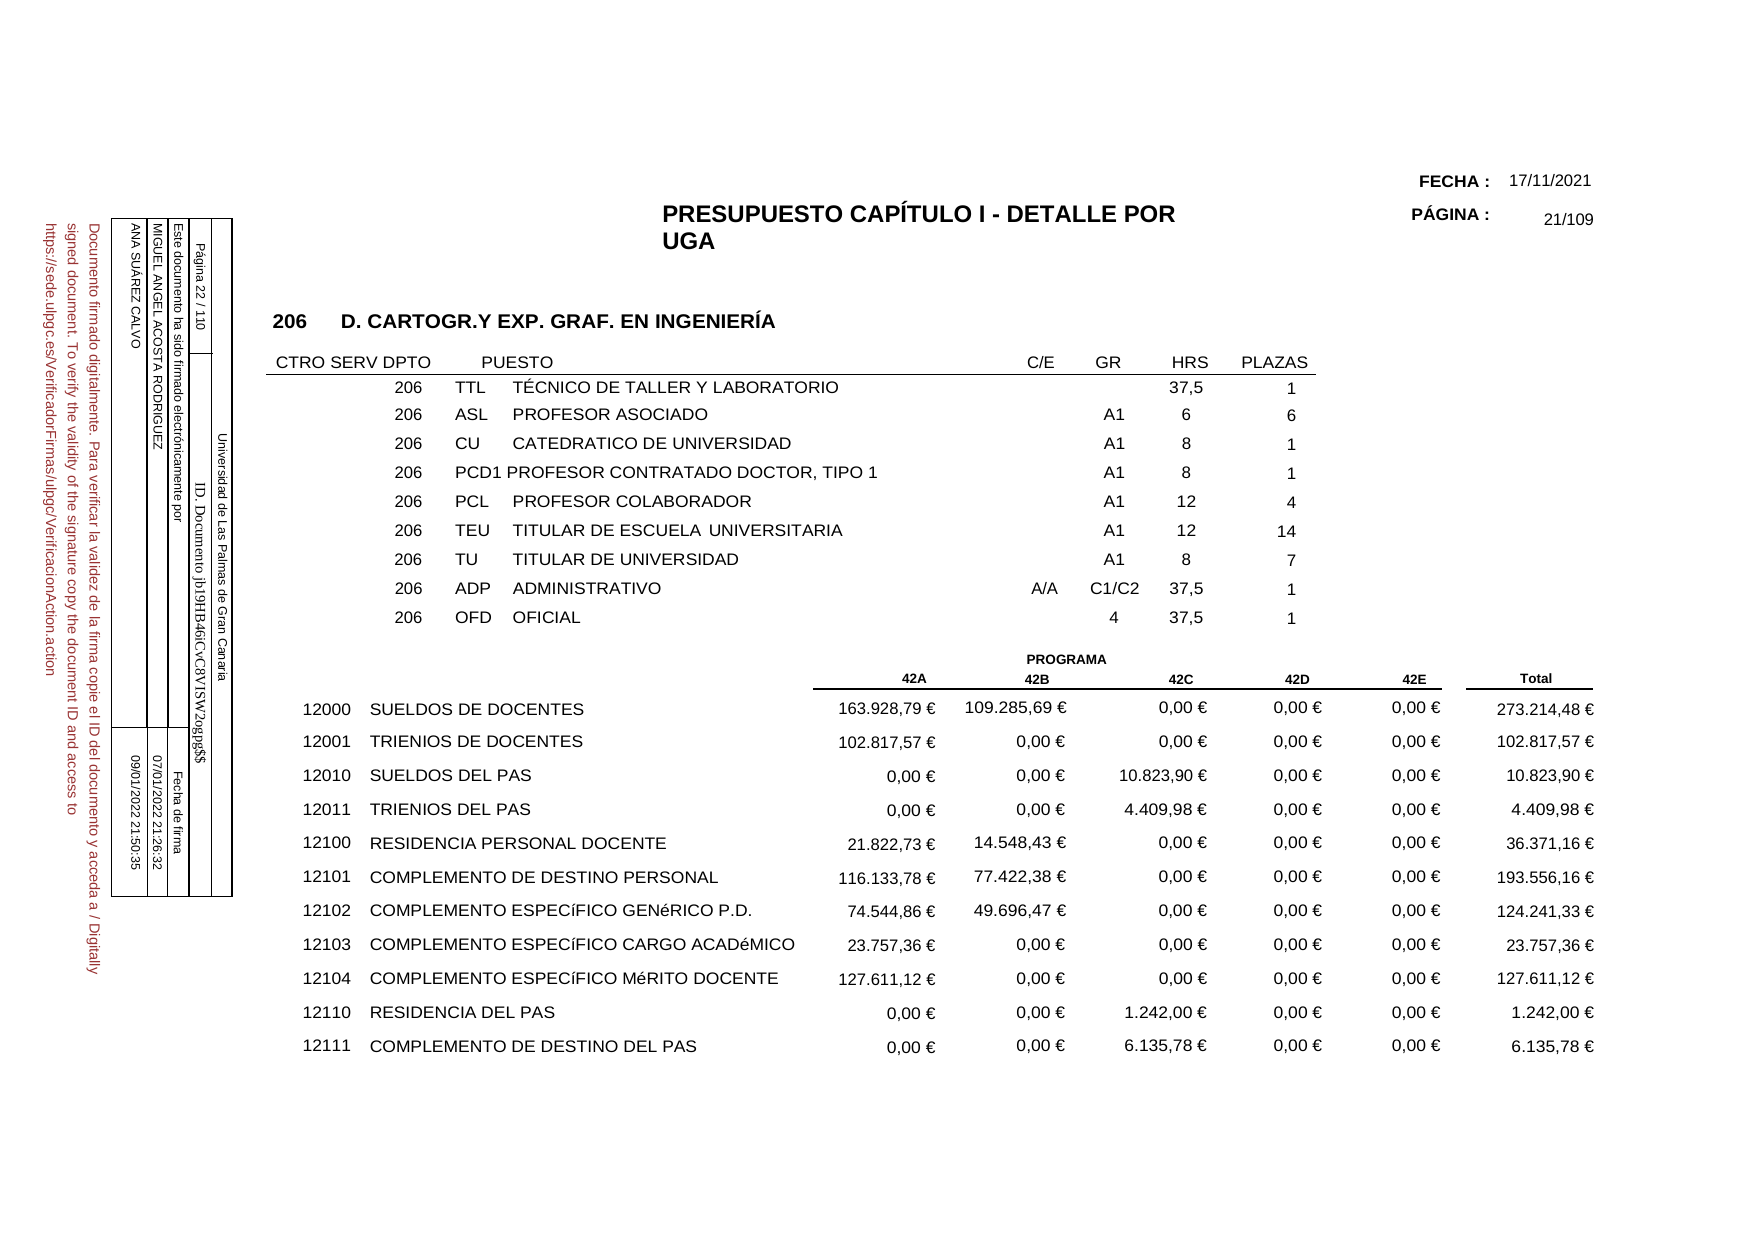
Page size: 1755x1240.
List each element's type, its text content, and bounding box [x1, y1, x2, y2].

table_cell SUELDOS DE DOCENTES [360, 688, 813, 725]
table_cell TRIENIOS DE DOCENTES [360, 725, 813, 759]
table_cell 0,00 € [1357, 861, 1442, 894]
table_cell 12111 [297, 1030, 359, 1062]
table_cell 37,5 [1154, 575, 1225, 603]
table_header [297, 647, 813, 688]
table_cell 77.422,38 € [950, 861, 1112, 894]
table_cell [1442, 1030, 1466, 1062]
table_cell 07/01/2022 21:26:32 [148, 728, 167, 896]
table_cell 206 [266, 430, 447, 458]
table_cell 0,00 € [1241, 928, 1357, 962]
table_cell 10.823,90 € [1113, 759, 1241, 793]
table_cell 0,00 € [1241, 996, 1357, 1030]
table_cell 0,00 € [1113, 690, 1241, 725]
table_cell 23.757,36 € [813, 928, 950, 962]
table_cell CU CATEDRATICO DE UNIVERSIDAD [448, 430, 951, 458]
table_cell TEU TITULAR DE ESCUELA UNIVERSITARIA [448, 517, 951, 546]
table_cell RESIDENCIA PERSONAL DOCENTE [360, 827, 813, 861]
table_cell 42C [1113, 669, 1241, 688]
text Documento firmado digitalmente. Para verificar la validez de la firma copie el ID del documento y acceda a / Digitally signed document. To verify the validity of the signature copy the document ID and access to https://sede.ulpgc.es/VerificadorFirmas/ulpgc/VerificacionAction.action [43, 223, 103, 976]
table_cell 0,00 € [1241, 759, 1357, 793]
table_cell Total [1466, 669, 1592, 688]
table_cell 12 [1154, 517, 1225, 546]
table_cell 23.757,36 € [1466, 928, 1592, 962]
table_cell A1 [1074, 488, 1154, 517]
table_cell 1 [1225, 575, 1316, 603]
table_cell 206 [266, 401, 447, 429]
table_cell 37,5 [1154, 375, 1225, 401]
table_cell 0,00 € [1113, 962, 1241, 996]
table_cell 102.817,57 € [813, 725, 950, 759]
table_cell PCL PROFESOR COLABORADOR [448, 488, 951, 517]
table_header ANA SUÁREZ CALVO [112, 219, 146, 727]
table_cell ID. Documento jb19HB46iCvC8VISW2ogpg$$ [190, 354, 211, 896]
table_cell 37,5 [1154, 604, 1225, 633]
table_cell 09/01/2022 21:50:35 [112, 728, 147, 896]
table_cell 206 [266, 375, 447, 401]
text 206 D. CARTOGR.Y EXP. GRAF. EN INGENIERÍA [272, 310, 1234, 333]
table_cell PCD1 PROFESOR CONTRATADO DOCTOR, TIPO 1 [448, 459, 951, 487]
table_cell 4 [1225, 488, 1316, 517]
table_header GR [1074, 350, 1154, 374]
table_cell 42D [1241, 669, 1357, 688]
table_cell 8 [1154, 546, 1225, 574]
table_cell A1 [1074, 459, 1154, 487]
table_cell 4.409,98 € [1113, 793, 1241, 827]
table_cell 0,00 € [1241, 793, 1357, 827]
table_cell TTL TÉCNICO DE TALLER Y LABORATORIO [448, 375, 951, 401]
table_cell 0,00 € [1357, 962, 1442, 996]
table_cell [1442, 928, 1466, 962]
text [111, 218, 234, 901]
text PRESUPUESTO CAPÍTULO I - DETALLE POR UGA [662, 199, 1234, 255]
table_cell SUELDOS DEL PAS [360, 759, 813, 793]
table_cell 1 [1225, 459, 1316, 487]
table_cell [951, 546, 1074, 574]
table_cell 127.611,12 € [813, 962, 950, 996]
table_header CTRO SERV DPTO [266, 350, 447, 374]
table_cell 102.817,57 € [1466, 725, 1592, 759]
table_cell 0,00 € [1113, 725, 1241, 759]
table_cell [1442, 725, 1466, 759]
table_cell 206 [266, 575, 447, 603]
table_cell 12100 [297, 827, 359, 861]
table_cell 0,00 € [1357, 827, 1442, 861]
table_cell 0,00 € [1241, 962, 1357, 996]
table_cell OFD OFICIAL [448, 604, 951, 633]
table_cell [1442, 962, 1466, 996]
text 17/11/2021 [1494, 171, 1591, 190]
table_cell [1442, 793, 1466, 827]
table_cell TRIENIOS DEL PAS [360, 793, 813, 827]
table_cell 0,00 € [1113, 827, 1241, 861]
table_cell 0,00 € [813, 1030, 950, 1062]
table_cell 12101 [297, 861, 359, 894]
table_cell 193.556,16 € [1466, 861, 1592, 894]
table_cell [1442, 827, 1466, 861]
table_cell 12103 [297, 928, 359, 962]
table_cell 0,00 € [813, 996, 950, 1030]
table_cell A1 [1074, 517, 1154, 546]
table_cell 1 [1225, 430, 1316, 458]
table_cell 0,00 € [950, 996, 1112, 1030]
text 21/109 [1494, 210, 1594, 229]
table_cell 8 [1154, 459, 1225, 487]
table_cell 0,00 € [950, 725, 1112, 759]
table_cell 124.241,33 € [1466, 894, 1592, 928]
table_header Universidad de Las Palmas de Gran Canaria [212, 219, 231, 896]
table_cell 0,00 € [1113, 861, 1241, 894]
table_cell 74.544,86 € [813, 894, 950, 928]
table_cell 163.928,79 € [813, 690, 950, 725]
table_cell 4.409,98 € [1466, 793, 1592, 827]
table_cell 10.823,90 € [1466, 759, 1592, 793]
table_header [813, 647, 950, 669]
table_cell 0,00 € [950, 759, 1112, 793]
table_cell 4 [1074, 604, 1154, 633]
table_cell 0,00 € [1241, 1030, 1357, 1062]
table_header C/E [951, 350, 1074, 374]
table_cell 116.133,78 € [813, 861, 950, 894]
table_cell 36.371,16 € [1466, 827, 1592, 861]
table_cell 12000 [297, 688, 359, 725]
table_cell 0,00 € [1241, 827, 1357, 861]
table_cell 7 [1225, 546, 1316, 574]
table_cell 0,00 € [1357, 894, 1442, 928]
table_cell 206 [266, 604, 447, 633]
table_cell 0,00 € [950, 962, 1112, 996]
table_header PROGRAMA [950, 647, 1112, 669]
table_cell [1442, 688, 1466, 725]
table_cell 206 [266, 517, 447, 546]
table_cell [1442, 861, 1466, 894]
table_cell 0,00 € [813, 759, 950, 793]
table_cell A/A [951, 575, 1074, 603]
table_cell 0,00 € [1357, 690, 1442, 725]
table_header MIGUEL ANGEL ACOSTA RODRIGUEZ [148, 219, 167, 727]
table_cell 6 [1225, 401, 1316, 429]
table_cell 0,00 € [1241, 690, 1357, 725]
table_cell 109.285,69 € [950, 690, 1112, 725]
table_cell C1/C2 [1074, 575, 1154, 603]
table_cell 0,00 € [1241, 894, 1357, 928]
table_cell 6.135,78 € [1466, 1030, 1592, 1062]
table_cell COMPLEMENTO ESPECíFICO GENéRICO P.D. [360, 894, 813, 928]
table_cell 12102 [297, 894, 359, 928]
table_header [1113, 647, 1592, 669]
table_cell 14 [1225, 517, 1316, 546]
table_cell 12110 [297, 996, 359, 1030]
table_cell 127.611,12 € [1466, 962, 1592, 996]
table_header Página 22 / 110 [190, 219, 211, 353]
table_cell 12001 [297, 725, 359, 759]
table_cell COMPLEMENTO ESPECíFICO MéRITO DOCENTE [360, 962, 813, 996]
table_cell A1 [1074, 401, 1154, 429]
table_cell COMPLEMENTO ESPECíFICO CARGO ACADéMICO [360, 928, 813, 962]
table_cell 1.242,00 € [1113, 996, 1241, 1030]
table_cell 0,00 € [950, 928, 1112, 962]
table_cell 1.242,00 € [1466, 996, 1592, 1030]
table_cell 42B [950, 669, 1112, 688]
table_cell 206 [266, 459, 447, 487]
table_cell 0,00 € [813, 793, 950, 827]
table_cell 0,00 € [1113, 928, 1241, 962]
table_cell 21.822,73 € [813, 827, 950, 861]
table_cell 1 [1225, 375, 1316, 401]
table_cell 0,00 € [1357, 759, 1442, 793]
table_cell 0,00 € [1357, 793, 1442, 827]
table_cell 0,00 € [950, 1030, 1112, 1062]
table_cell [951, 401, 1074, 429]
table_cell 0,00 € [1357, 996, 1442, 1030]
table_cell COMPLEMENTO DE DESTINO DEL PAS [360, 1030, 813, 1062]
table_cell [951, 488, 1074, 517]
table_header Este documento ha sido firmado electrónicamente por [169, 219, 188, 727]
table_cell 0,00 € [1113, 894, 1241, 928]
table_cell 1 [1225, 604, 1316, 633]
table_header PLAZAS [1225, 350, 1316, 374]
table_cell 8 [1154, 430, 1225, 458]
table_cell 0,00 € [1241, 861, 1357, 894]
table_cell 273.214,48 € [1466, 690, 1592, 725]
table_header HRS [1154, 350, 1225, 374]
table_cell [951, 375, 1074, 401]
table_cell 0,00 € [1357, 1030, 1442, 1062]
table_cell [951, 430, 1074, 458]
table_cell 14.548,43 € [950, 827, 1112, 861]
table_cell TU TITULAR DE UNIVERSIDAD [448, 546, 951, 574]
table_cell 6.135,78 € [1113, 1030, 1241, 1062]
table_cell 0,00 € [1357, 928, 1442, 962]
table_cell [1442, 669, 1466, 688]
table_cell [951, 517, 1074, 546]
table_cell 12 [1154, 488, 1225, 517]
table_cell ADP ADMINISTRATIVO [448, 575, 951, 603]
table_cell 0,00 € [950, 793, 1112, 827]
table_cell ASL PROFESOR ASOCIADO [448, 401, 951, 429]
text FECHA : PÁGINA : [1408, 171, 1490, 224]
table_cell 206 [266, 546, 447, 574]
table_header PUESTO [448, 350, 951, 374]
table_cell A1 [1074, 430, 1154, 458]
table_cell 0,00 € [1241, 725, 1357, 759]
table_cell 12104 [297, 962, 359, 996]
table_cell 49.696,47 € [950, 894, 1112, 928]
table_cell [951, 459, 1074, 487]
table_cell 12011 [297, 793, 359, 827]
table_cell RESIDENCIA DEL PAS [360, 996, 813, 1030]
table_cell [1442, 996, 1466, 1030]
table_cell 6 [1154, 401, 1225, 429]
table_cell 206 [266, 488, 447, 517]
table_cell Fecha de firma [168, 728, 188, 896]
table_cell [1074, 375, 1154, 401]
table_cell 42A [813, 669, 950, 688]
table_cell 12010 [297, 759, 359, 793]
table_cell [951, 604, 1074, 633]
table_cell COMPLEMENTO DE DESTINO PERSONAL [360, 861, 813, 894]
table_cell [1442, 759, 1466, 793]
table_cell 42E [1357, 669, 1442, 688]
table_cell A1 [1074, 546, 1154, 574]
table_cell 0,00 € [1357, 725, 1442, 759]
table_cell [1442, 894, 1466, 928]
